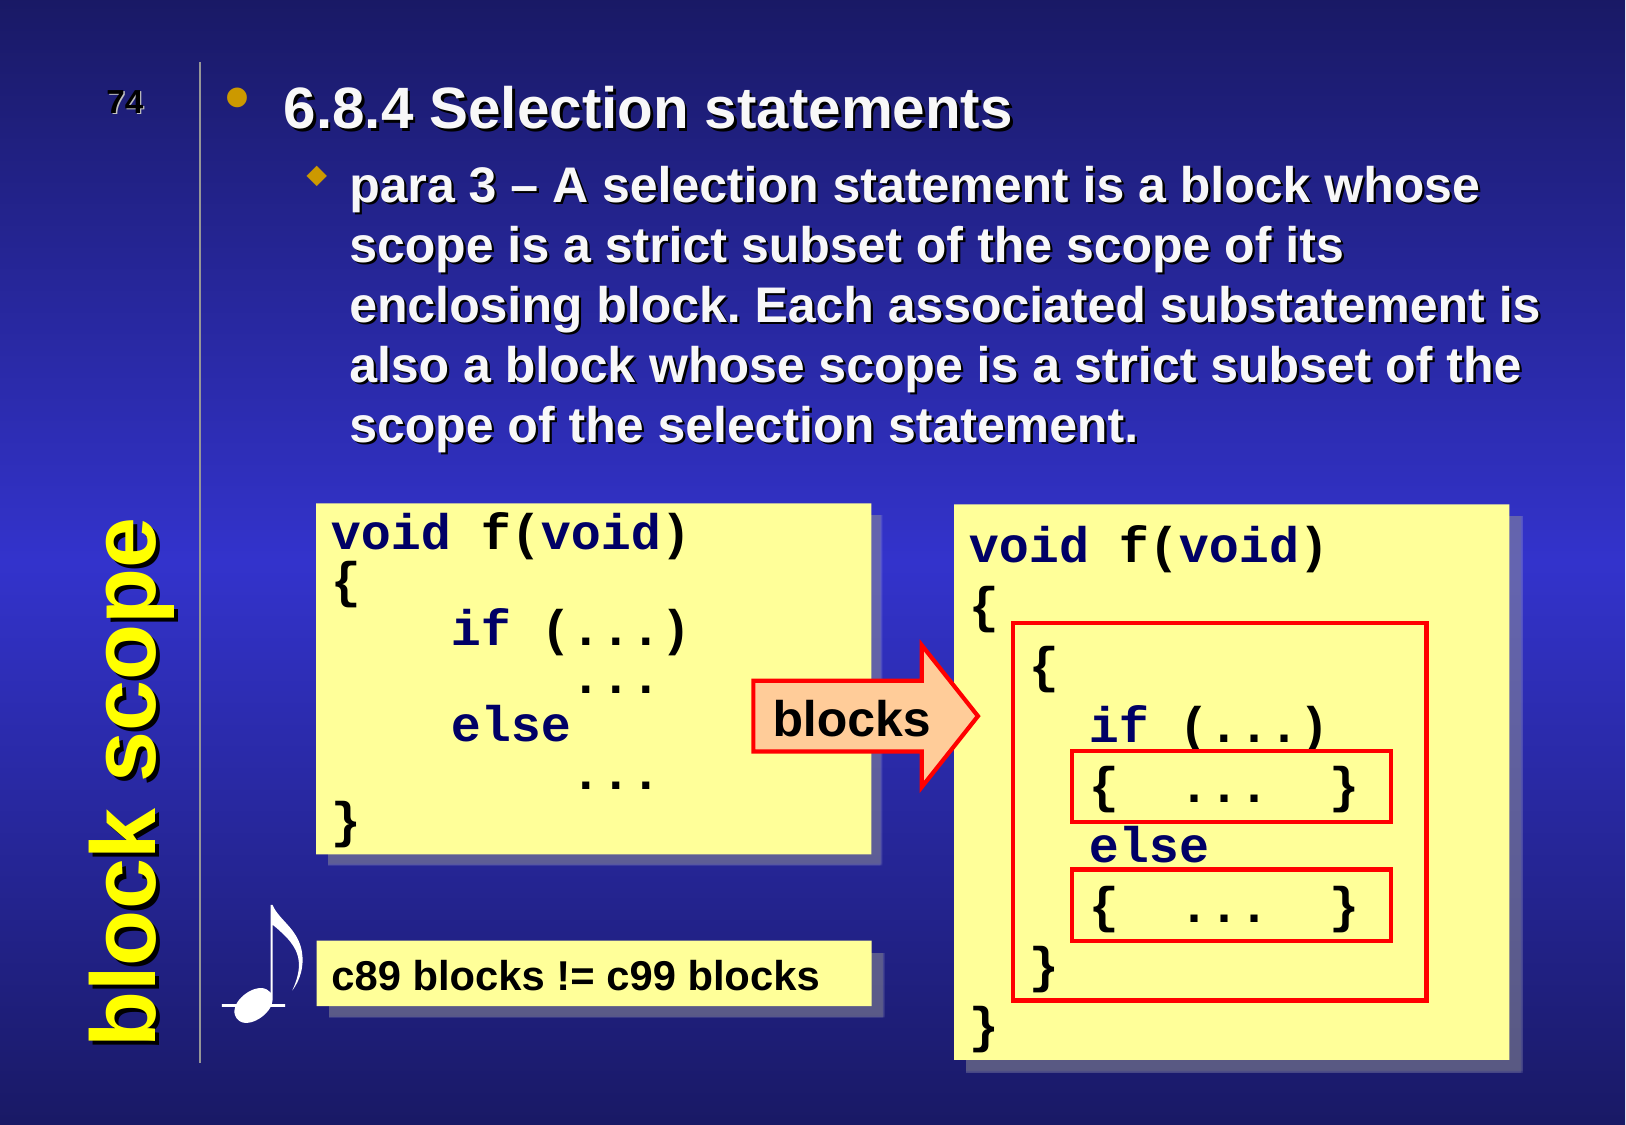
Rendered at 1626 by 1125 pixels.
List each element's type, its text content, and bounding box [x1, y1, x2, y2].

text_box [221, 904, 303, 1023]
text_box void f(void) { { if (...) { ... } else { ... } } } [954, 504, 1510, 1060]
list 6.8.4 Selection statements para 3 – A selection statement is a block whose scope is a strict subset of the scope of its enclosing block. Each associated substatement is also a block whose scope is a strict subset of the scope of the selection statement. [212, 62, 1593, 1063]
text_box blocks [753, 645, 978, 787]
text_box c89 blocks != c99 blocks [316, 940, 872, 1007]
title block scope [50, 187, 188, 1063]
text_box void f(void) { if (...) ... else ... } [316, 503, 872, 855]
